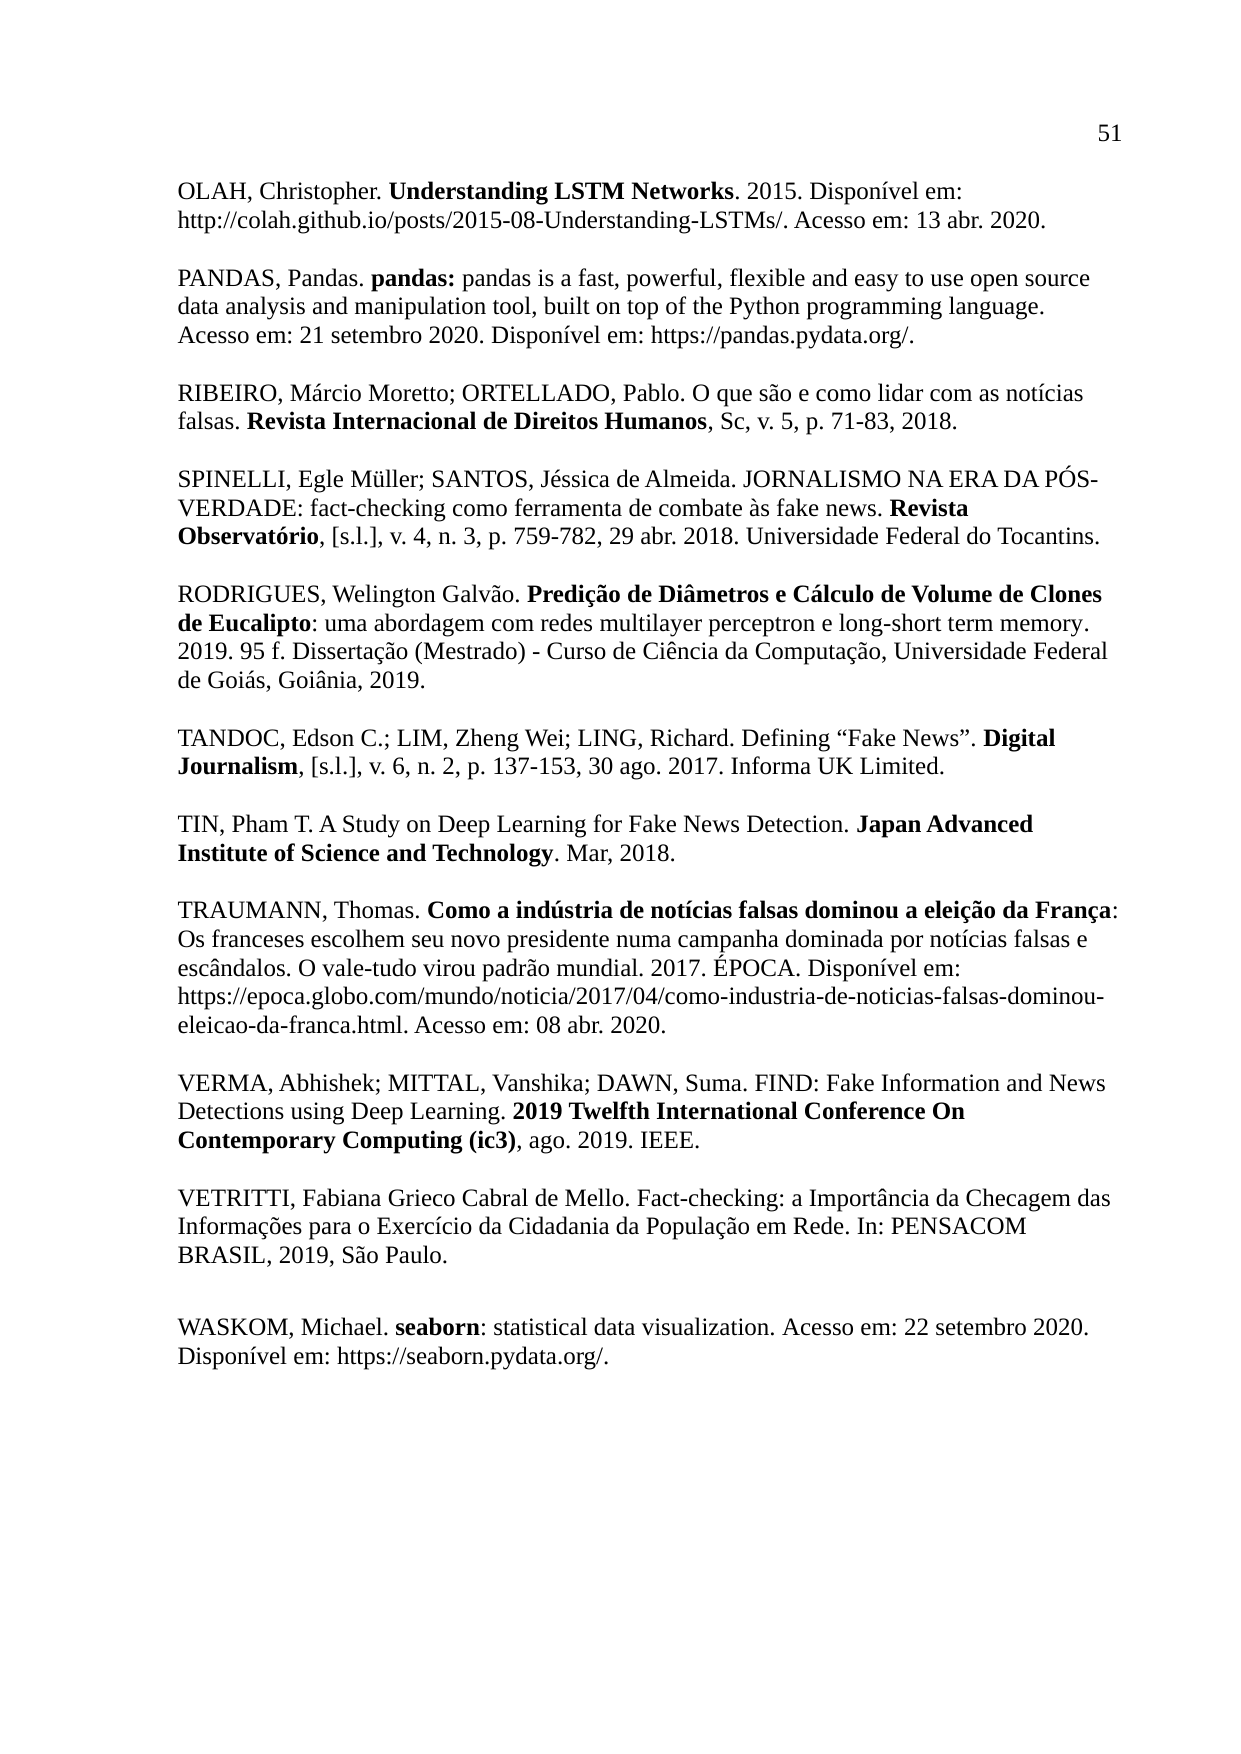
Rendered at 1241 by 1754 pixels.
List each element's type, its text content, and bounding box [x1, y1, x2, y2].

text OLAH, Christopher. Understanding LSTM Networks. 2015. Disponível em: http://colah.github.io/posts/2015-08-Understanding-LSTMs/. Acesso em: 13 abr. 2020. [177, 176, 1122, 234]
text TRAUMANN, Thomas. Como a indústria de notícias falsas dominou a eleição da França: Os franceses escolhem seu novo presidente numa campanha dominada por notícias falsas e escândalos. O vale-tudo virou padrão mundial. 2017. ÉPOCA. Disponível em: https://epoca.globo.com/mundo/noticia/2017/04/como-industria-de-noticias-falsas-dominou-eleicao-da-franca.html. Acesso em: 08 abr. 2020. [177, 895, 1122, 1039]
text RIBEIRO, Márcio Moretto; ORTELLADO, Pablo. O que são e como lidar com as notícias falsas. Revista Internacional de Direitos Humanos, Sc, v. 5, p. 71-83, 2018. [177, 378, 1122, 435]
text TANDOC, Edson C.; LIM, Zheng Wei; LING, Richard. Defining “Fake News”. Digital Journalism, [s.l.], v. 6, n. 2, p. 137-153, 30 ago. 2017. Informa UK Limited. [177, 723, 1122, 780]
text TIN, Pham T. A Study on Deep Learning for Fake News Detection. Japan Advanced Institute of Science and Technology. Mar, 2018. [177, 809, 1122, 866]
text RODRIGUES, Welington Galvão. Predição de Diâmetros e Cálculo de Volume de Clones de Eucalipto: uma abordagem com redes multilayer perceptron e long-short term memory. 2019. 95 f. Dissertação (Mestrado) - Curso de Ciência da Computação, Universidade Federal de Goiás, Goiânia, 2019. [177, 579, 1122, 694]
text VERMA, Abhishek; MITTAL, Vanshika; DAWN, Suma. FIND: Fake Information and News Detections using Deep Learning. 2019 Twelfth International Conference On Contemporary Computing (ic3), ago. 2019. IEEE. [177, 1068, 1122, 1154]
text WASKOM, Michael. seaborn: statistical data visualization. Acesso em: 22 setembro 2020. Disponível em: https://seaborn.pydata.org/. [177, 1312, 1122, 1370]
text SPINELLI, Egle Müller; SANTOS, Jéssica de Almeida. JORNALISMO NA ERA DA PÓS-VERDADE: fact-checking como ferramenta de combate às fake news. Revista Observatório, [s.l.], v. 4, n. 3, p. 759-782, 29 abr. 2018. Universidade Federal do Tocantins. [177, 464, 1122, 550]
text PANDAS, Pandas. pandas: pandas is a fast, powerful, flexible and easy to use open source data analysis and manipulation tool, built on top of the Python programming language. Acesso em: 21 setembro 2020. Disponível em: https://pandas.pydata.org/. [177, 263, 1122, 349]
text VETRITTI, Fabiana Grieco Cabral de Mello. Fact-checking: a Importância da Checagem das Informações para o Exercício da Cidadania da População em Rede. In: PENSACOM BRASIL, 2019, São Paulo. [177, 1183, 1122, 1269]
